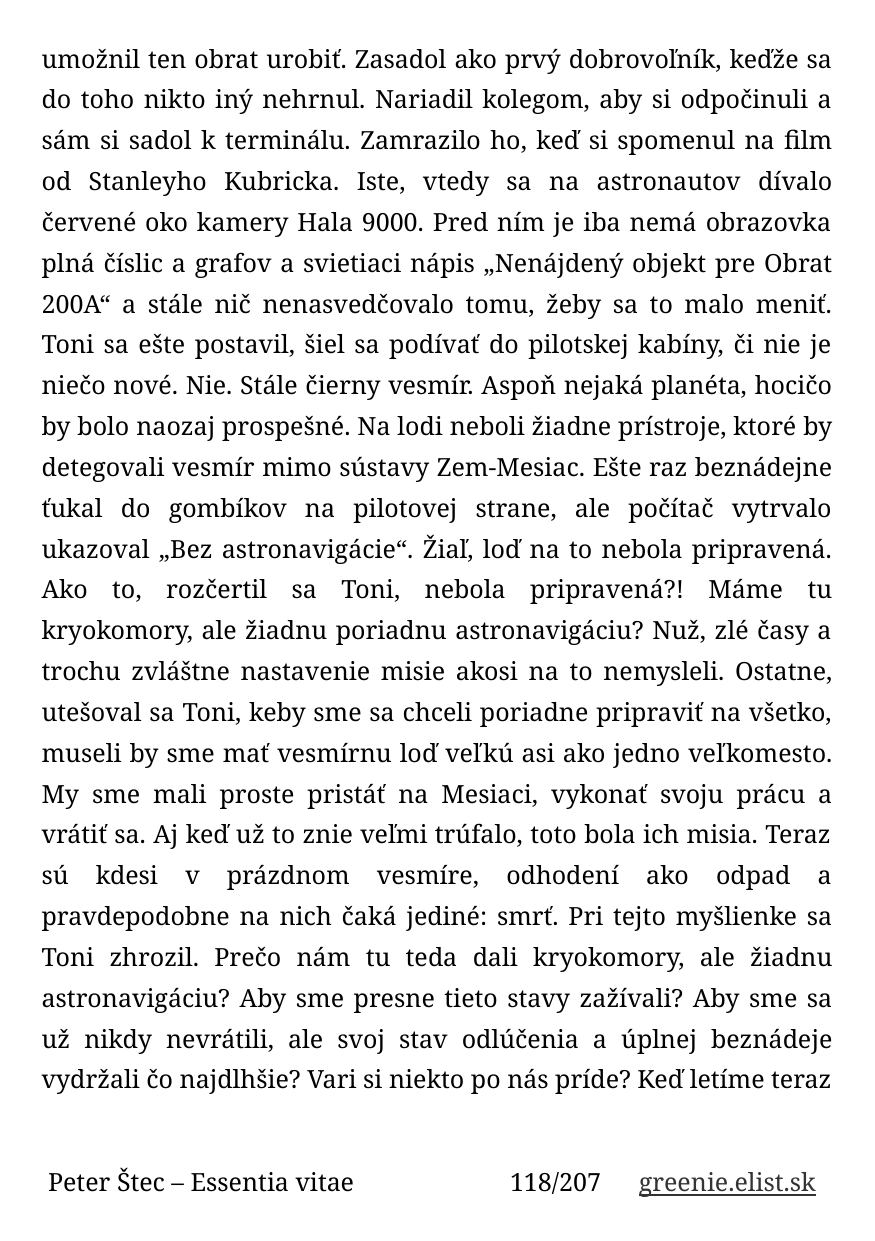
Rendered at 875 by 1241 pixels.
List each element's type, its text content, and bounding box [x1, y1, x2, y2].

text umožnil ten obrat urobiť. Zasadol ako prvý dobrovoľník, keďže sa do toho nikto iný nehrnul. Nariadil kolegom, aby si odpočinuli a sám si sadol k terminálu. Zamrazilo ho, keď si spomenul na film od Stanleyho Kubricka. Iste, vtedy sa na astronautov dívalo červené oko kamery Hala 9000. Pred ním je iba nemá obrazovka plná číslic a grafov a svietiaci nápis „Nenájdený objekt pre Obrat 200A“ a stále nič nenasvedčovalo tomu, žeby sa to malo meniť. Toni sa ešte postavil, šiel sa podívať do pilotskej kabíny, či nie je niečo nové. Nie. Stále čierny vesmír. Aspoň nejaká planéta, hocičo by bolo naozaj prospešné. Na lodi neboli žiadne prístroje, ktoré by detegovali vesmír mimo sústavy Zem-Mesiac. Ešte raz beznádejne ťukal do gombíkov na pilotovej strane, ale počítač vytrvalo ukazoval „Bez astronavigácie“. Žiaľ, loď na to nebola pripravená. Ako to, rozčertil sa Toni, nebola pripravená?! Máme tu kryokomory, ale žiadnu poriadnu astronavigáciu? Nuž, zlé časy a trochu zvláštne nastavenie misie akosi na to nemysleli. Ostatne, utešoval sa Toni, keby sme sa chceli poriadne pripraviť na všetko, museli by sme mať vesmírnu loď veľkú asi ako jedno veľkomesto. My sme mali proste pristáť na Mesiaci, vykonať svoju prácu a vrátiť sa. Aj keď už to znie veľmi trúfalo, toto bola ich misia. Teraz sú kdesi v prázdnom vesmíre, odhodení ako odpad a pravdepodobne na nich čaká jediné: smrť. Pri tejto myšlienke sa Toni zhrozil. Prečo nám tu teda dali kryokomory, ale žiadnu astronavigáciu? Aby sme presne tieto stavy zažívali? Aby sme sa už nikdy nevrátili, ale svoj stav odlúčenia a úplnej beznádeje vydržali čo najdlhšie? Vari si niekto po nás príde? Keď letíme teraz [41, 41, 833, 1096]
